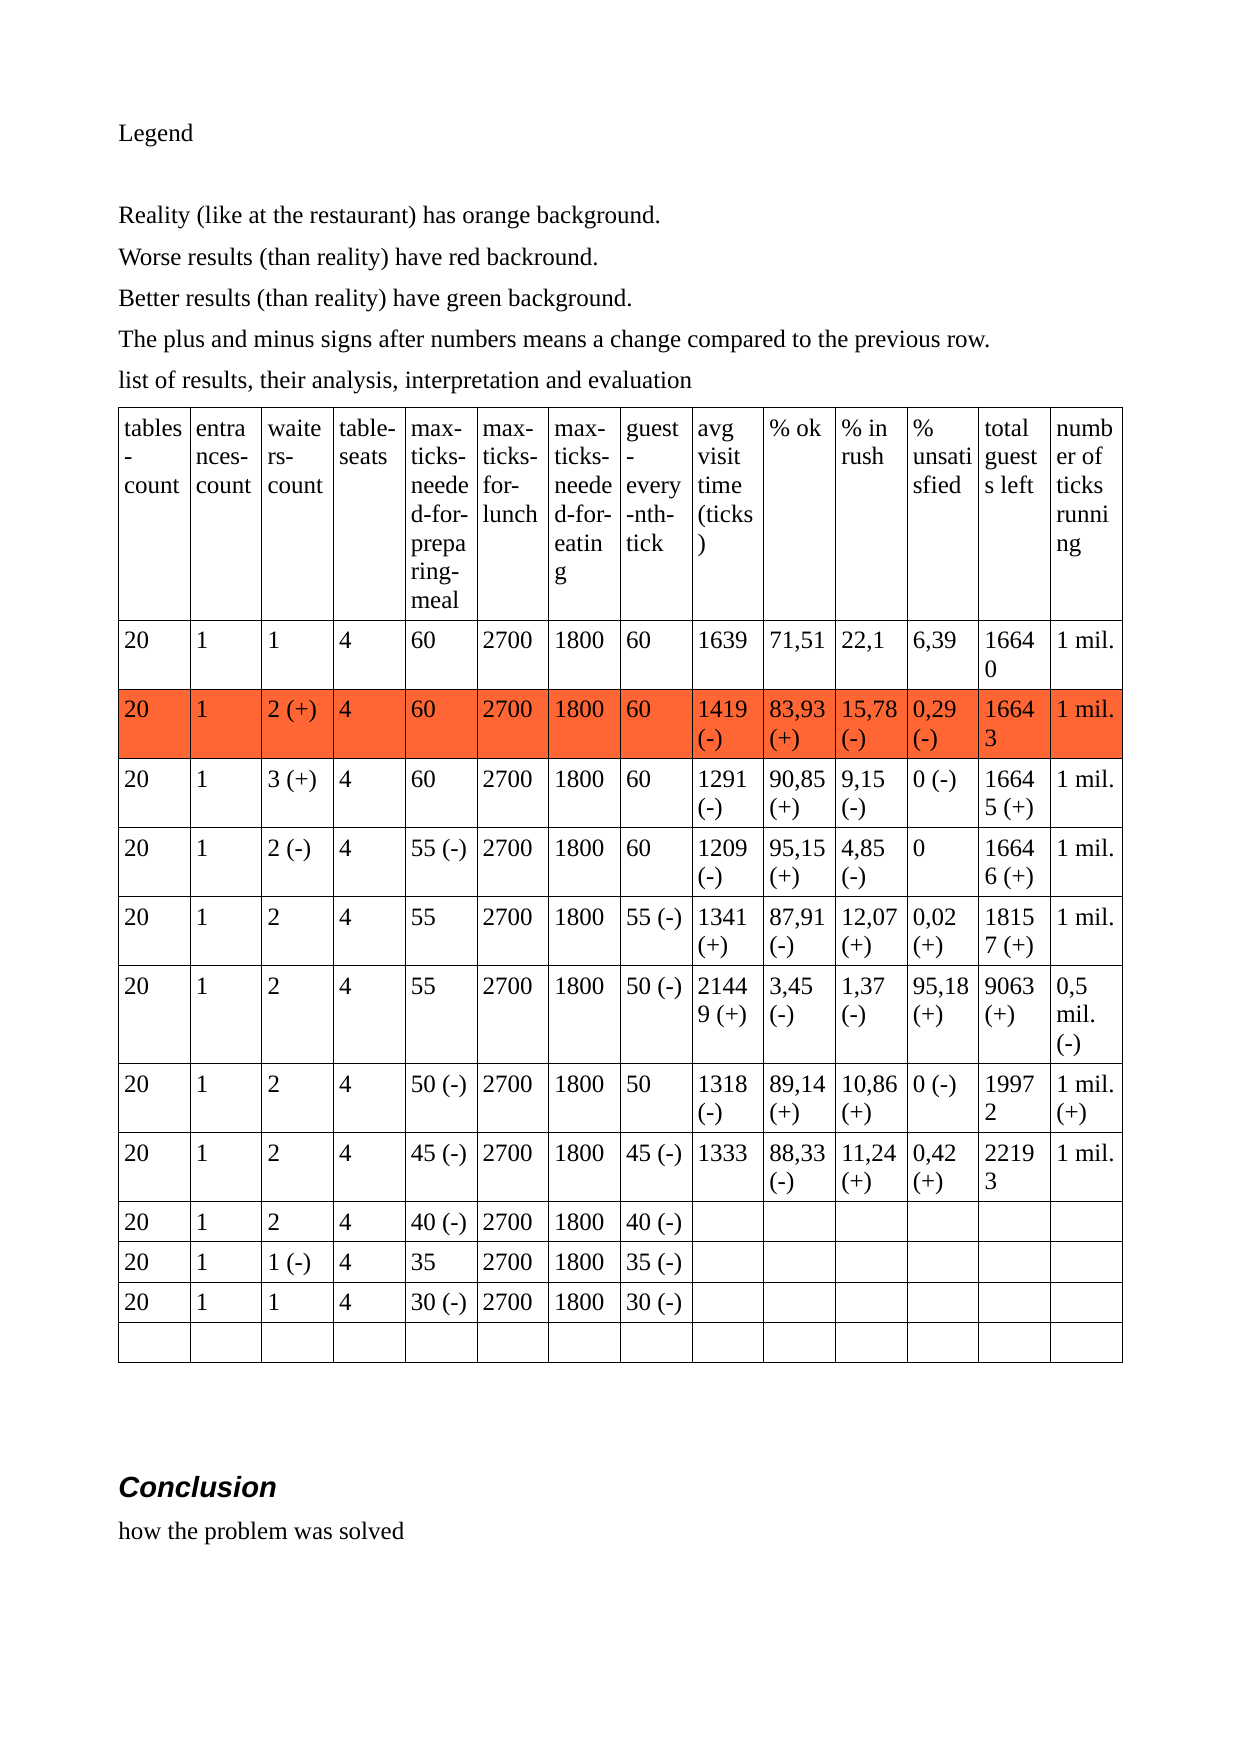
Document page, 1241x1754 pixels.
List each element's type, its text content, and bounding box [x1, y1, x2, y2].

table_cell 4 [334, 759, 405, 827]
table_cell 1 mil. [1051, 690, 1122, 758]
table_header guest-every-nth-tick [621, 408, 692, 620]
table_cell 2700 [478, 1064, 548, 1132]
table_header max-ticks-needed-for-preparing-meal [406, 408, 477, 620]
table_cell [836, 1202, 907, 1241]
table_cell 1 [191, 966, 261, 1063]
table_cell 0,5 mil. (-) [1051, 966, 1122, 1063]
table_cell 9063 (+) [979, 966, 1050, 1063]
table_cell 4 [334, 966, 405, 1063]
table_cell [764, 1283, 835, 1322]
table_cell [478, 1323, 548, 1362]
list how the problem was solved [118, 1516, 1122, 1544]
table_cell 1 mil. [1051, 828, 1122, 896]
table_cell [1051, 1202, 1122, 1241]
table_cell 20 [119, 897, 190, 965]
table_cell 1 [191, 1202, 261, 1241]
table_cell [1051, 1242, 1122, 1282]
table_cell 16640 [979, 621, 1050, 689]
table_header entrances-count [191, 408, 261, 620]
table_cell 1,37 (-) [836, 966, 907, 1063]
table_cell 30 (-) [406, 1283, 477, 1322]
table_cell [764, 1202, 835, 1241]
table_cell 1800 [549, 759, 620, 827]
table_cell 60 [406, 759, 477, 827]
table_cell 88,33 (-) [764, 1133, 835, 1201]
table_cell 55 (-) [621, 897, 692, 965]
table_cell 18157 (+) [979, 897, 1050, 965]
table_cell 1800 [549, 828, 620, 896]
table_cell [549, 1323, 620, 1362]
table_cell 1 [262, 621, 333, 689]
table_cell 1800 [549, 1283, 620, 1322]
table_cell [764, 1323, 835, 1362]
table_cell 20 [119, 1064, 190, 1132]
table_cell 20 [119, 1283, 190, 1322]
table_cell 3,45 (-) [764, 966, 835, 1063]
table_cell 21449 (+) [693, 966, 763, 1063]
table_cell 95,18 (+) [908, 966, 978, 1063]
table_cell 4 [334, 1202, 405, 1241]
table_cell 2700 [478, 966, 548, 1063]
table_cell 4,85 (-) [836, 828, 907, 896]
table_cell [693, 1323, 763, 1362]
table_header total guests left [979, 408, 1050, 620]
table_header % ok [764, 408, 835, 620]
table_cell 2700 [478, 690, 548, 758]
table_cell 1 [191, 828, 261, 896]
table_cell 0,02 (+) [908, 897, 978, 965]
table_cell 50 [621, 1064, 692, 1132]
table_cell 1 [191, 1283, 261, 1322]
table_cell [764, 1242, 835, 1282]
table_cell [119, 1323, 190, 1362]
table_cell [908, 1323, 978, 1362]
table_cell 0 [908, 828, 978, 896]
list list of results, their analysis, interpretation and evaluation [118, 366, 1122, 394]
table_cell 20 [119, 1133, 190, 1201]
table_cell 1800 [549, 1202, 620, 1241]
table_cell 2700 [478, 1133, 548, 1201]
table_cell 1 [191, 897, 261, 965]
table_cell 1 [191, 1133, 261, 1201]
table_cell 1800 [549, 897, 620, 965]
table_cell 0,42 (+) [908, 1133, 978, 1201]
table_cell 45 (-) [406, 1133, 477, 1201]
table_cell [836, 1242, 907, 1282]
table_header number of ticks running [1051, 408, 1122, 620]
table_cell 1291 (-) [693, 759, 763, 827]
table_cell 1800 [549, 1242, 620, 1282]
table_cell 20 [119, 759, 190, 827]
table_cell 1 mil. (+) [1051, 1064, 1122, 1132]
table_header max-ticks-needed-for-eating [549, 408, 620, 620]
table_cell 1 mil. [1051, 897, 1122, 965]
table_cell 0,29 (-) [908, 690, 978, 758]
text Better results (than reality) have green background. [118, 283, 1122, 312]
table_cell [1051, 1323, 1122, 1362]
table_cell [693, 1283, 763, 1322]
table_cell 2700 [478, 621, 548, 689]
table_cell 10,86 (+) [836, 1064, 907, 1132]
table_cell [621, 1323, 692, 1362]
table_cell 60 [406, 690, 477, 758]
table_cell 20 [119, 690, 190, 758]
table_cell 1 [191, 759, 261, 827]
table_cell 71,51 [764, 621, 835, 689]
table_cell 20 [119, 966, 190, 1063]
table_cell 1341 (+) [693, 897, 763, 965]
table_cell [693, 1242, 763, 1282]
table_cell 1 mil. [1051, 759, 1122, 827]
table_cell 11,24 (+) [836, 1133, 907, 1201]
table_cell 90,85 (+) [764, 759, 835, 827]
table_cell 2 [262, 1133, 333, 1201]
table_cell [979, 1323, 1050, 1362]
table_cell 1800 [549, 1064, 620, 1132]
table_cell 12,07 (+) [836, 897, 907, 965]
table_cell 2700 [478, 828, 548, 896]
table_cell 40 (-) [621, 1202, 692, 1241]
table_cell 1 mil. [1051, 621, 1122, 689]
table_cell 4 [334, 690, 405, 758]
table_cell [406, 1323, 477, 1362]
table_cell 60 [621, 759, 692, 827]
table_cell 3 (+) [262, 759, 333, 827]
table_cell [693, 1202, 763, 1241]
table_cell 15,78 (-) [836, 690, 907, 758]
table_cell 19972 [979, 1064, 1050, 1132]
table_cell 60 [406, 621, 477, 689]
table_cell 50 (-) [621, 966, 692, 1063]
table_cell 1800 [549, 966, 620, 1063]
table_cell 55 [406, 897, 477, 965]
table_cell 1419 (-) [693, 690, 763, 758]
table_cell 2700 [478, 1242, 548, 1282]
table_cell 2 (+) [262, 690, 333, 758]
table_cell 95,15 (+) [764, 828, 835, 896]
table_cell 2 [262, 897, 333, 965]
table_header % in rush [836, 408, 907, 620]
table_cell [908, 1202, 978, 1241]
table_cell 87,91 (-) [764, 897, 835, 965]
table_cell [979, 1242, 1050, 1282]
table_header max-ticks-for-lunch [478, 408, 548, 620]
text The plus and minus signs after numbers means a change compared to the previous row. [118, 324, 1122, 353]
table_cell 4 [334, 897, 405, 965]
table_cell 89,14 (+) [764, 1064, 835, 1132]
text Reality (like at the restaurant) has orange background. [118, 201, 1122, 229]
table_cell 83,93 (+) [764, 690, 835, 758]
table_cell 9,15 (-) [836, 759, 907, 827]
table_cell 1 [191, 1242, 261, 1282]
table_cell 4 [334, 1283, 405, 1322]
table_cell 20 [119, 828, 190, 896]
table_header % unsatisfied [908, 408, 978, 620]
table_cell [262, 1323, 333, 1362]
table_header waiters-count [262, 408, 333, 620]
table_cell 16646 (+) [979, 828, 1050, 896]
table_cell 1 [191, 690, 261, 758]
table_cell [1051, 1283, 1122, 1322]
table_header avg visit time (ticks) [693, 408, 763, 620]
table_cell 60 [621, 690, 692, 758]
table_cell 2700 [478, 1283, 548, 1322]
table_cell 4 [334, 621, 405, 689]
table_cell 20 [119, 1202, 190, 1241]
table_cell 45 (-) [621, 1133, 692, 1201]
table_cell 22193 [979, 1133, 1050, 1201]
table_cell 6,39 [908, 621, 978, 689]
table_cell 4 [334, 1133, 405, 1201]
table_cell 55 [406, 966, 477, 1063]
table_cell 2 [262, 1064, 333, 1132]
table_cell 1 [191, 1064, 261, 1132]
table_cell 30 (-) [621, 1283, 692, 1322]
table_cell 2700 [478, 897, 548, 965]
table_cell 2700 [478, 1202, 548, 1241]
table_cell 20 [119, 621, 190, 689]
table_cell 4 [334, 828, 405, 896]
table_cell [979, 1202, 1050, 1241]
table_cell 1 (-) [262, 1242, 333, 1282]
table_cell 1 [191, 621, 261, 689]
table_cell [908, 1283, 978, 1322]
table_cell [191, 1323, 261, 1362]
table_cell 4 [334, 1242, 405, 1282]
table_cell [334, 1323, 405, 1362]
table_cell 2 [262, 966, 333, 1063]
table_cell 1800 [549, 1133, 620, 1201]
text Worse results (than reality) have red backround. [118, 242, 1122, 271]
table_cell 60 [621, 621, 692, 689]
table_cell 1800 [549, 690, 620, 758]
table_cell [836, 1283, 907, 1322]
table_cell 20 [119, 1242, 190, 1282]
table_cell 4 [334, 1064, 405, 1132]
table_cell 0 (-) [908, 759, 978, 827]
subtitle Conclusion [118, 1470, 1122, 1503]
table_cell 35 (-) [621, 1242, 692, 1282]
table_cell 1 [262, 1283, 333, 1322]
table_cell 1 mil. [1051, 1133, 1122, 1201]
table_cell 50 (-) [406, 1064, 477, 1132]
table_cell 1209 (-) [693, 828, 763, 896]
table_cell [908, 1242, 978, 1282]
table_cell 60 [621, 828, 692, 896]
table_cell 40 (-) [406, 1202, 477, 1241]
table_cell 1639 [693, 621, 763, 689]
table_cell 35 [406, 1242, 477, 1282]
table_cell 2 [262, 1202, 333, 1241]
table_cell 16643 [979, 690, 1050, 758]
table_cell 2700 [478, 759, 548, 827]
table_cell 2 (-) [262, 828, 333, 896]
table_cell 55 (-) [406, 828, 477, 896]
table_header tables-count [119, 408, 190, 620]
table_cell 16645 (+) [979, 759, 1050, 827]
table_cell [836, 1323, 907, 1362]
text Legend [118, 118, 1122, 147]
table_cell 1333 [693, 1133, 763, 1201]
table_cell 0 (-) [908, 1064, 978, 1132]
table_cell [979, 1283, 1050, 1322]
table_cell 1800 [549, 621, 620, 689]
table_cell 22,1 [836, 621, 907, 689]
table_header table-seats [334, 408, 405, 620]
table_cell 1318 (-) [693, 1064, 763, 1132]
